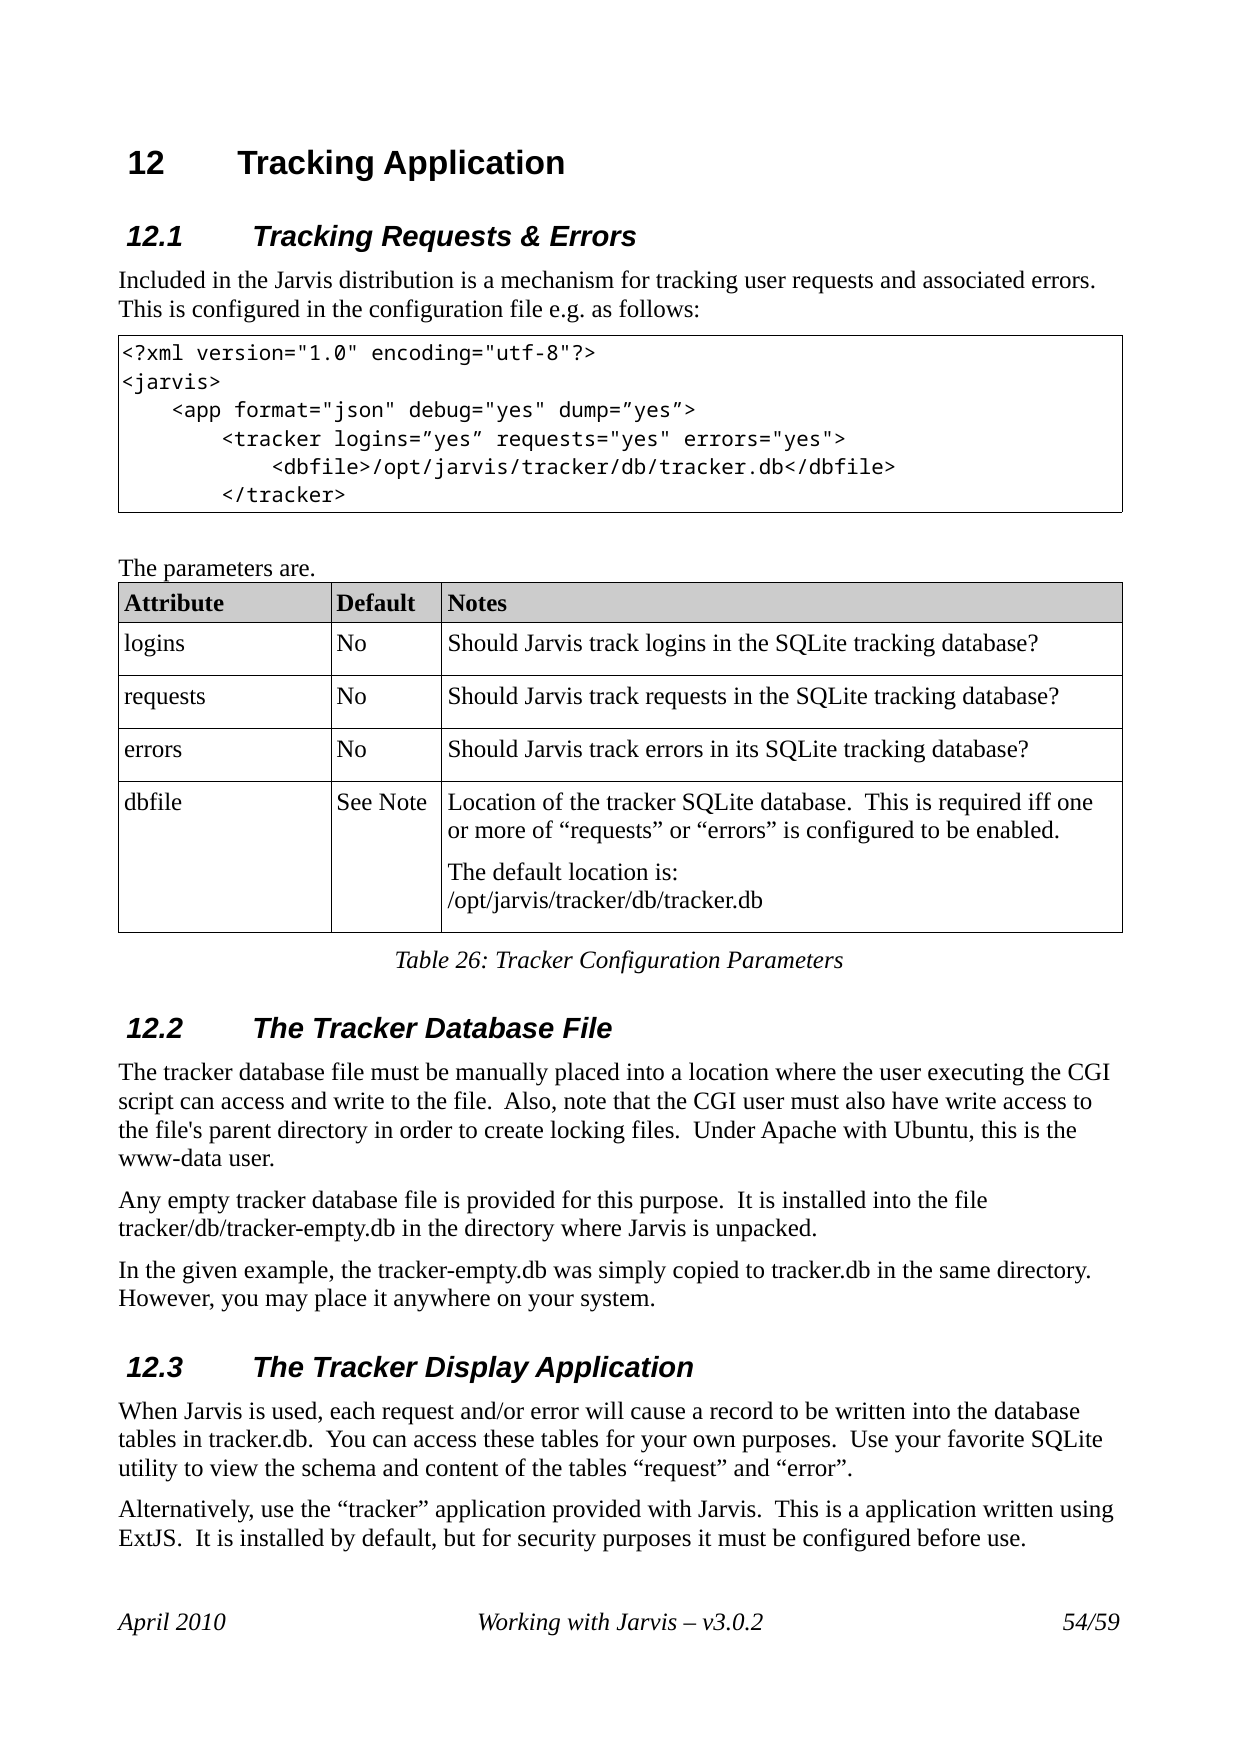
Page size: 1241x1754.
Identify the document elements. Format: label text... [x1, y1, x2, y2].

text </tracker> [119, 477, 1122, 512]
subtitle The Tracker Database File [118, 1011, 1122, 1045]
subtitle The Tracker Display Application [118, 1350, 1122, 1383]
text Any empty tracker database file is provided for this purpose. It is installed into the file tracker/db/tracker-empty.db in the directory where Jarvis is unpacked. [118, 1185, 1122, 1242]
table_cell Should Jarvis track errors in its SQLite tracking database? [442, 729, 1122, 781]
text <dbfile>/opt/jarvis/tracker/db/tracker.db</dbfile> [119, 449, 1122, 477]
table_cell dbfile [119, 782, 331, 932]
text When Jarvis is used, each request and/or error will cause a record to be written into the database tables in tracker.db. You can access these tables for your own purposes. Use your favorite SQLite utility to view the schema and content of the tables “request” and “error”. [118, 1396, 1122, 1482]
table_cell No [332, 729, 441, 781]
text Table 26: Tracker Configuration Parameters [118, 945, 1122, 974]
text <tracker logins=”yes” requests="yes" errors="yes"> [119, 421, 1122, 449]
text The tracker database file must be manually placed into a location where the user executing the CGI script can access and write to the file. Also, note that the CGI user must also have write access to the file's parent directory in order to create locking files. Under Apache with Ubuntu, this is the www-data user. [118, 1057, 1122, 1172]
text Included in the Jarvis distribution is a mechanism for tracking user requests and associated errors. This is configured in the configuration file e.g. as follows: [118, 265, 1122, 323]
subtitle Tracking Application [118, 143, 1122, 182]
table_cell requests [119, 676, 331, 728]
text <?xml version="1.0" encoding="utf-8"?> [119, 336, 1122, 364]
text The parameters are. [118, 553, 1122, 582]
text In the given example, the tracker-empty.db was simply copied to tracker.db in the same directory. However, you may place it anywhere on your system. [118, 1255, 1122, 1312]
text <app format="json" debug="yes" dump=”yes”> [119, 392, 1122, 421]
table_header Notes [442, 583, 1122, 622]
table_cell No [332, 623, 441, 675]
table_header Default [332, 583, 441, 622]
text <jarvis> [119, 364, 1122, 392]
table_header Attribute [119, 583, 331, 622]
table_cell Location of the tracker SQLite database. This is required iff one or more of “requests” or “errors” is configured to be enabled. The default location is: /opt/jarvis/tracker/db/tracker.db [442, 782, 1122, 932]
subtitle Tracking Requests & Errors [118, 219, 1122, 253]
table_cell Should Jarvis track logins in the SQLite tracking database? [442, 623, 1122, 675]
table_cell logins [119, 623, 331, 675]
text Alternatively, use the “tracker” application provided with Jarvis. This is a application written using ExtJS. It is installed by default, but for security purposes it must be configured before use. [118, 1494, 1122, 1552]
table_cell No [332, 676, 441, 728]
table_cell See Note [332, 782, 441, 932]
table_cell errors [119, 729, 331, 781]
table_cell Should Jarvis track requests in the SQLite tracking database? [442, 676, 1122, 728]
